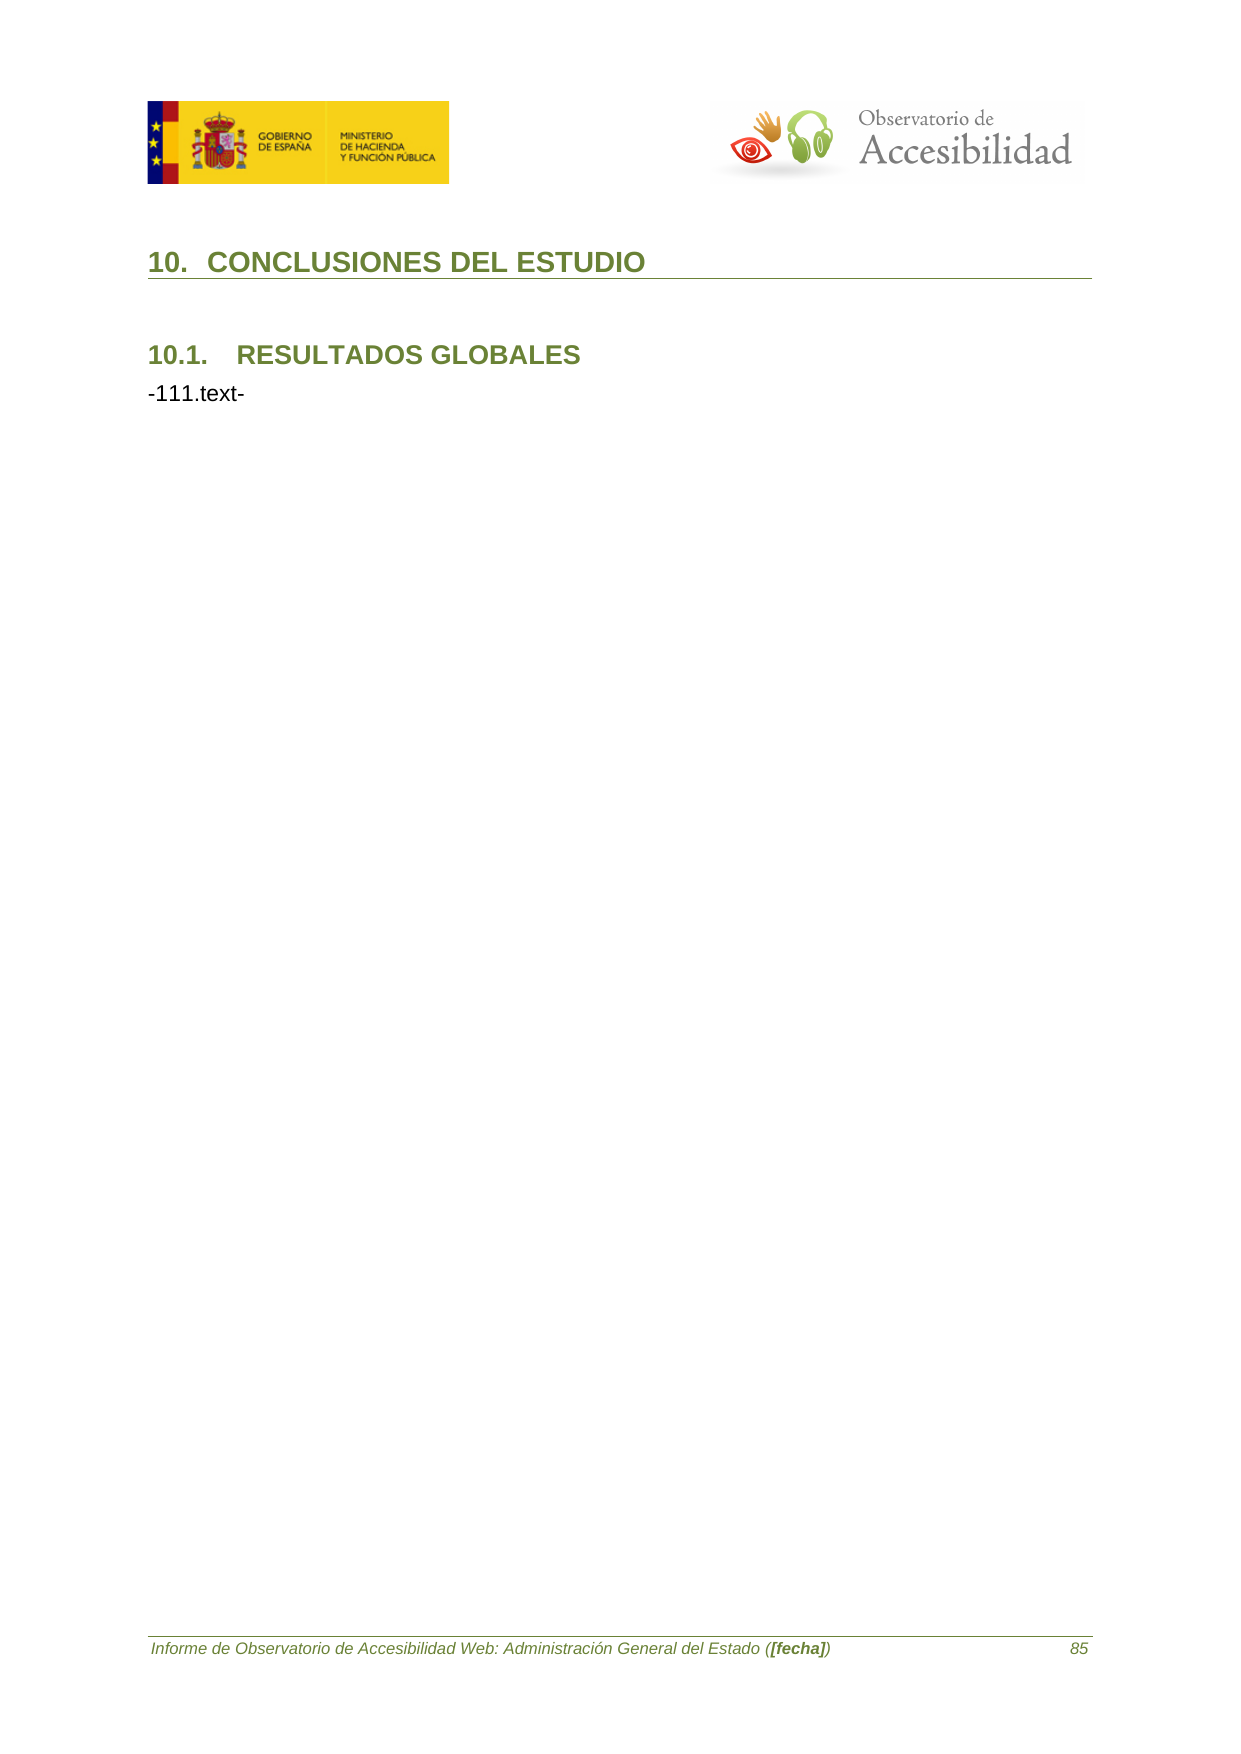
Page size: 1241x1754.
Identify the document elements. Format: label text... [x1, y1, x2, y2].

subtitle Conclusiones del estudio [148, 245, 1092, 278]
text -111.text- [148, 380, 1092, 406]
subtitle Resultados globales [148, 339, 1092, 371]
picture [147, 101, 450, 184]
picture [710, 101, 1086, 184]
